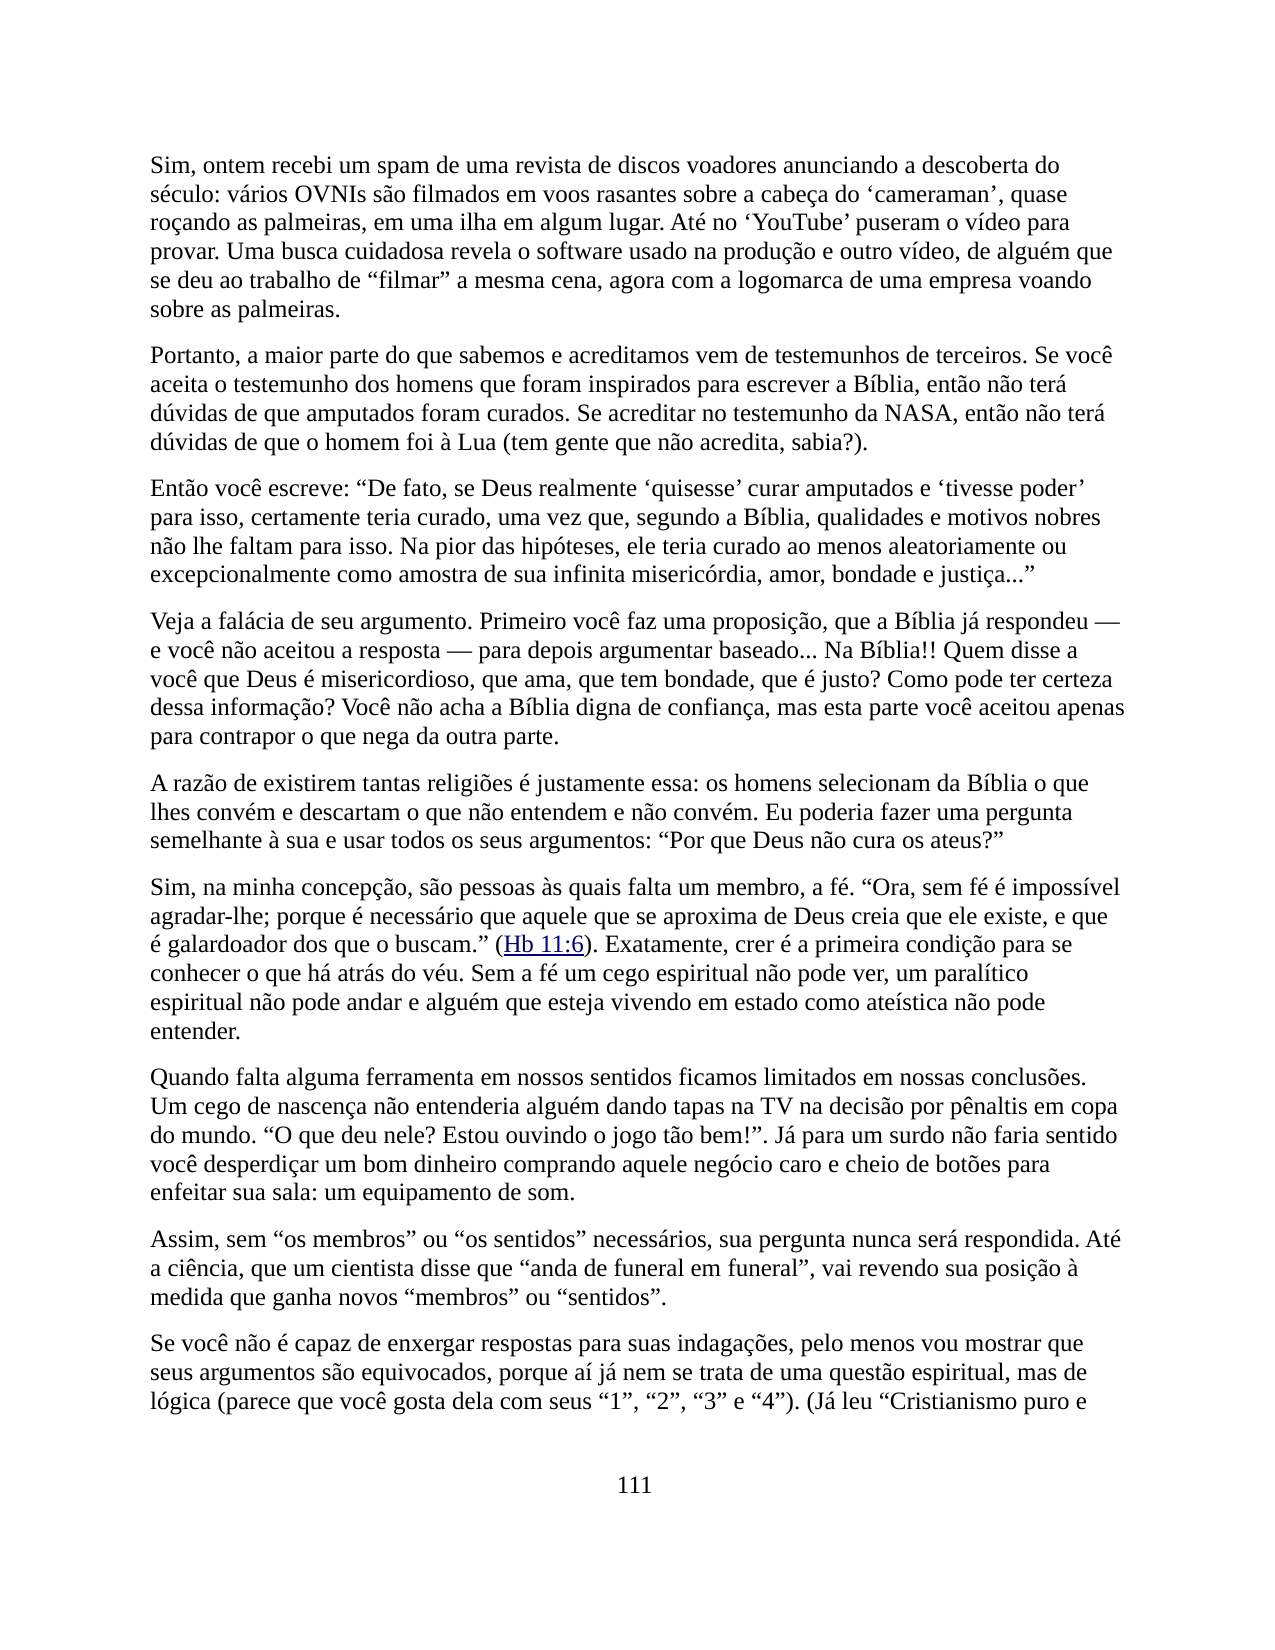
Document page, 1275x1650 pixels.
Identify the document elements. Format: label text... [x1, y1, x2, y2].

text Assim, sem “os membros” ou “os sentidos” necessários, sua pergunta nunca será respondida. Até a ciência, que um cientista disse que “anda de funeral em funeral”, vai revendo sua posição à medida que ganha novos “membros” ou “sentidos”. [150, 1224, 1125, 1310]
text Se você não é capaz de enxergar respostas para suas indagações, pelo menos vou mostrar que seus argumentos são equivocados, porque aí já nem se trata de uma questão espiritual, mas de lógica (parece que você gosta dela com seus “1”, “2”, “3” e “4”). (Já leu “Cristianismo puro e [150, 1328, 1125, 1414]
text Sim, ontem recebi um spam de uma revista de discos voadores anunciando a descoberta do século: vários OVNIs são filmados em voos rasantes sobre a cabeça do ‘cameraman’, quase roçando as palmeiras, em uma ilha em algum lugar. Até no ‘YouTube’ puseram o vídeo para provar. Uma busca cuidadosa revela o software usado na produção e outro vídeo, de alguém que se deu ao trabalho de “filmar” a mesma cena, agora com a logomarca de uma empresa voando sobre as palmeiras. [150, 150, 1125, 322]
text Quando falta alguma ferramenta em nossos sentidos ficamos limitados em nossas conclusões. Um cego de nascença não entenderia alguém dando tapas na TV na decisão por pênaltis em copa do mundo. “O que deu nele? Estou ouvindo o jogo tão bem!”. Já para um surdo não faria sentido você desperdiçar um bom dinheiro comprando aquele negócio caro e cheio de botões para enfeitar sua sala: um equipamento de som. [150, 1062, 1125, 1206]
text Sim, na minha concepção, são pessoas às quais falta um membro, a fé. “Ora, sem fé é impossível agradar-lhe; porque é necessário que aquele que se aproxima de Deus creia que ele existe, e que é galardoador dos que o buscam.” (Hb 11:6). Exatamente, crer é a primeira condição para se conhecer o que há atrás do véu. Sem a fé um cego espiritual não pode ver, um paralítico espiritual não pode andar e alguém que esteja vivendo em estado como ateística não pode entender. [150, 872, 1125, 1044]
text Portanto, a maior parte do que sabemos e acreditamos vem de testemunhos de terceiros. Se você aceita o testemunho dos homens que foram inspirados para escrever a Bíblia, então não terá dúvidas de que amputados foram curados. Se acreditar no testemunho da NASA, então não terá dúvidas de que o homem foi à Lua (tem gente que não acredita, sabia?). [150, 340, 1125, 455]
text Então você escreve: “De fato, se Deus realmente ‘quisesse’ curar amputados e ‘tivesse poder’ para isso, certamente teria curado, uma vez que, segundo a Bíblia, qualidades e motivos nobres não lhe faltam para isso. Na pior das hipóteses, ele teria curado ao menos aleatoriamente ou excepcionalmente como amostra de sua infinita misericórdia, amor, bondade e justiça...” [150, 473, 1125, 588]
text Veja a falácia de seu argumento. Primeiro você faz uma proposição, que a Bíblia já respondeu — e você não aceitou a resposta — para depois argumentar baseado... Na Bíblia!! Quem disse a você que Deus é misericordioso, que ama, que tem bondade, que é justo? Como pode ter certeza dessa informação? Você não acha a Bíblia digna de confiança, mas esta parte você aceitou apenas para contrapor o que nega da outra parte. [150, 606, 1125, 750]
text A razão de existirem tantas religiões é justamente essa: os homens selecionam da Bíblia o que lhes convém e descartam o que não entendem e não convém. Eu poderia fazer uma pergunta semelhante à sua e usar todos os seus argumentos: “Por que Deus não cura os ateus?” [150, 768, 1125, 854]
